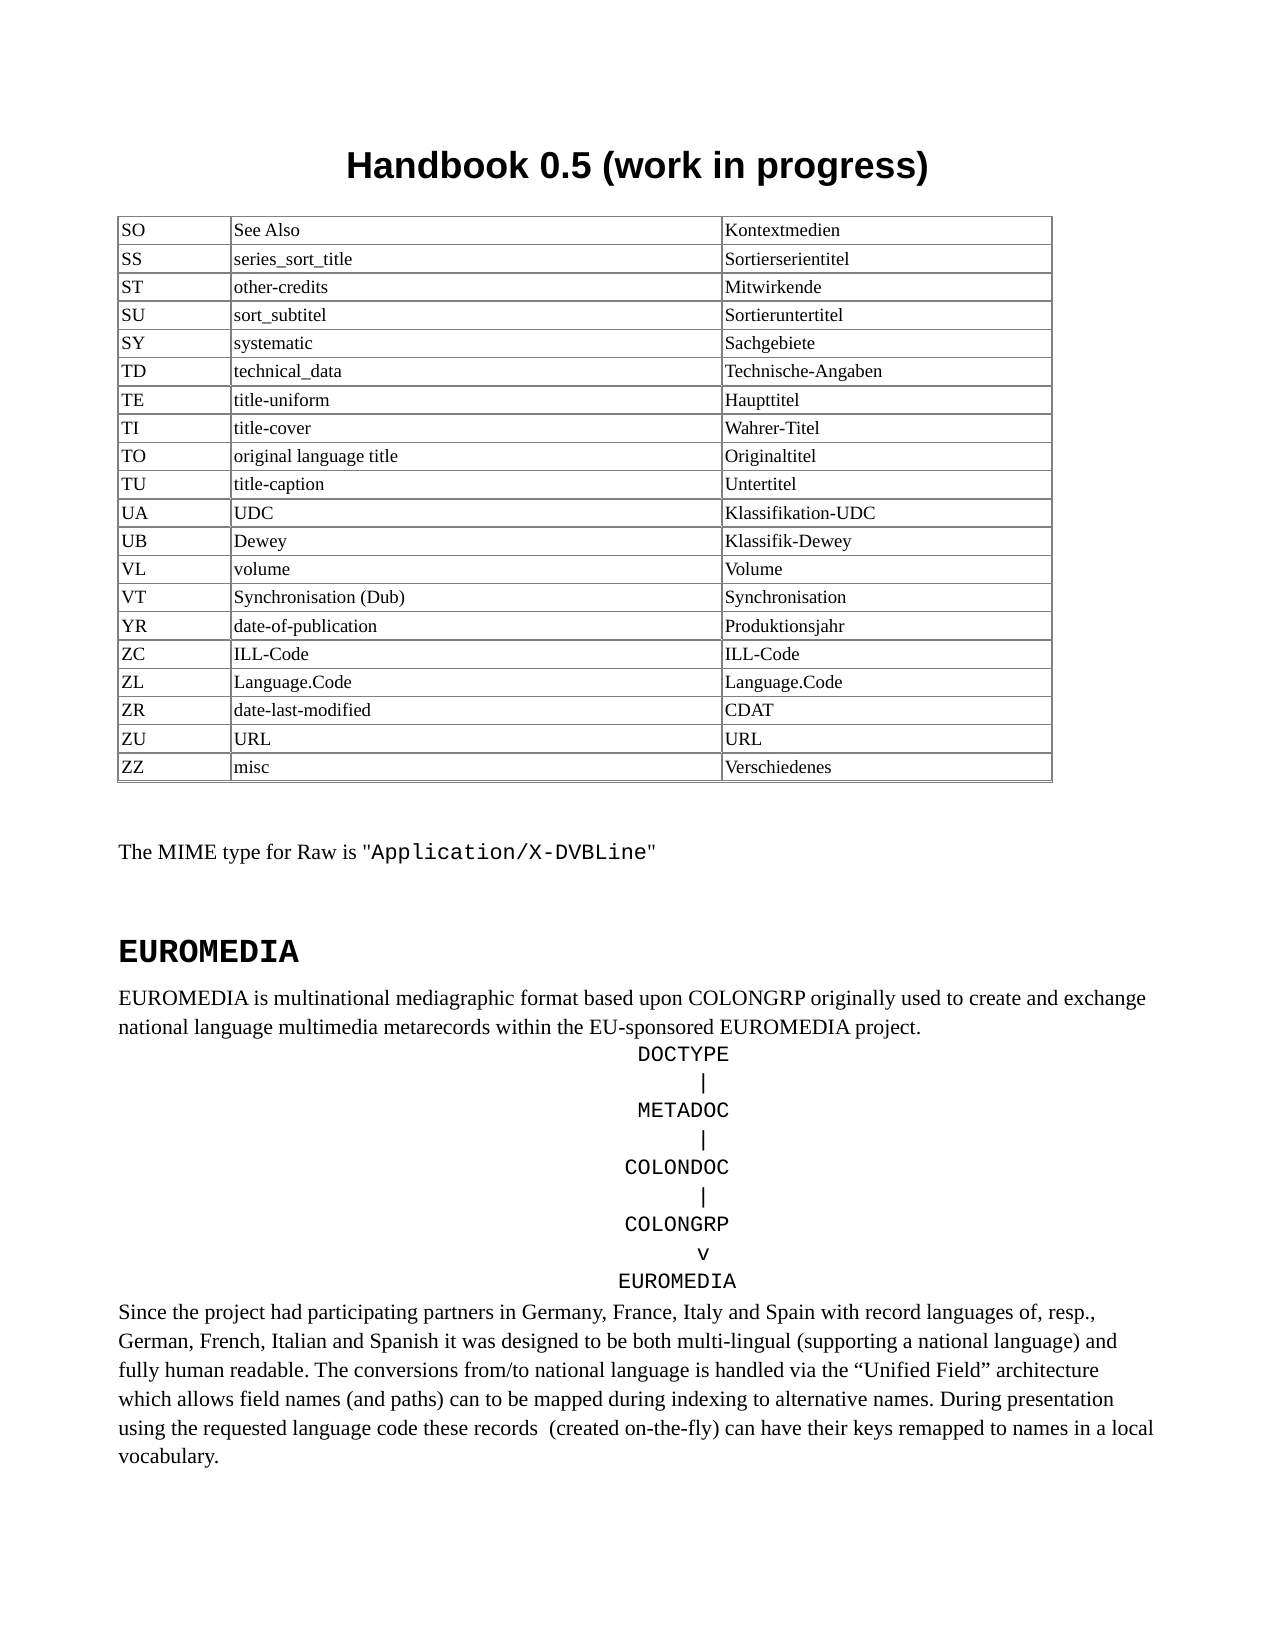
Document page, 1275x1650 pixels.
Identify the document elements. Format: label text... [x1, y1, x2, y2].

table_cell technical_data [232, 358, 721, 385]
subtitle EUROMEDIA [118, 934, 1157, 972]
table_cell TE [119, 387, 230, 413]
table_cell Klassifik-Dewey [723, 528, 1051, 554]
table_cell VL [119, 556, 230, 583]
table_cell ST [119, 274, 230, 300]
table_cell Technische-Angaben [723, 358, 1051, 385]
table_cell title-cover [232, 415, 721, 442]
table_cell ZU [119, 725, 230, 752]
text COLONGRP [118, 1213, 1157, 1238]
table_cell YR [119, 612, 230, 639]
table_cell Language.Code [723, 669, 1051, 696]
table_cell Sachgebiete [723, 330, 1051, 357]
table_cell other-credits [232, 274, 721, 300]
table_cell date-last-modified [232, 697, 721, 724]
table_cell URL [232, 725, 721, 752]
table_cell UDC [232, 500, 721, 526]
table_cell ZL [119, 669, 230, 696]
table_cell Synchronisation (Dub) [232, 584, 721, 611]
table_cell Verschiedenes [723, 754, 1051, 780]
table_cell Synchronisation [723, 584, 1051, 611]
table_cell Language.Code [232, 669, 721, 696]
table_cell UB [119, 528, 230, 554]
text The MIME type for Raw is "Application/X-DVBLine" [118, 839, 1157, 866]
table_cell date-of-publication [232, 612, 721, 639]
table_cell CDAT [723, 697, 1051, 724]
table_cell SU [119, 302, 230, 329]
text | [118, 1071, 1157, 1096]
table_cell Volume [723, 556, 1051, 583]
table_cell Wahrer-Titel [723, 415, 1051, 442]
table_cell VT [119, 584, 230, 611]
table_cell sort_subtitel [232, 302, 721, 329]
text v [118, 1242, 1157, 1267]
table_cell URL [723, 725, 1051, 752]
table_cell See Also [232, 217, 721, 244]
table_cell Haupttitel [723, 387, 1051, 413]
text Since the project had participating partners in Germany, France, Italy and Spain with record languages of, resp., German, French, Italian and Spanish it was designed to be both multi-lingual (supporting a national language) and fully human readable. The conversions from/to national language is handled via the “Unified Field” architecture which allows field names (and paths) can to be mapped during indexing to alternative names. During presentation using the requested language code these records (created on-the-fly) can have their keys remapped to names in a local vocabulary. [118, 1299, 1157, 1469]
table_cell volume [232, 556, 721, 583]
table_cell ZZ [119, 754, 230, 780]
text DOCTYPE [118, 1043, 1157, 1067]
table_cell Mitwirkende [723, 274, 1051, 300]
table_cell Sortieruntertitel [723, 302, 1051, 329]
table_cell ILL-Code [232, 641, 721, 667]
table_cell UA [119, 500, 230, 526]
table_cell Kontextmedien [723, 217, 1051, 244]
text | [118, 1185, 1157, 1210]
table_cell Originaltitel [723, 443, 1051, 470]
table_cell ILL-Code [723, 641, 1051, 667]
text EUROMEDIA is multinational mediagraphic format based upon COLONGRP originally used to create and exchange national language multimedia metarecords within the EU-sponsored EUROMEDIA project. [118, 985, 1157, 1039]
table_cell misc [232, 754, 721, 780]
table_cell ZC [119, 641, 230, 667]
table_cell series_sort_title [232, 245, 721, 272]
table_cell systematic [232, 330, 721, 357]
table_cell title-uniform [232, 387, 721, 413]
table_cell ZR [119, 697, 230, 724]
table_cell TI [119, 415, 230, 442]
table_cell TU [119, 471, 230, 498]
table_cell TD [119, 358, 230, 385]
table_cell Produktionsjahr [723, 612, 1051, 639]
table_cell SO [119, 217, 230, 244]
table_cell original language title [232, 443, 721, 470]
text EUROMEDIA [118, 1270, 1157, 1295]
table_cell Sortierserientitel [723, 245, 1051, 272]
text METADOC [118, 1099, 1157, 1124]
table_cell Dewey [232, 528, 721, 554]
table_cell TO [119, 443, 230, 470]
table_cell SY [119, 330, 230, 357]
table_cell Klassifikation-UDC [723, 500, 1051, 526]
table_cell title-caption [232, 471, 721, 498]
table_cell SS [119, 245, 230, 272]
text | [118, 1128, 1157, 1153]
table_cell Untertitel [723, 471, 1051, 498]
text COLONDOC [118, 1156, 1157, 1181]
